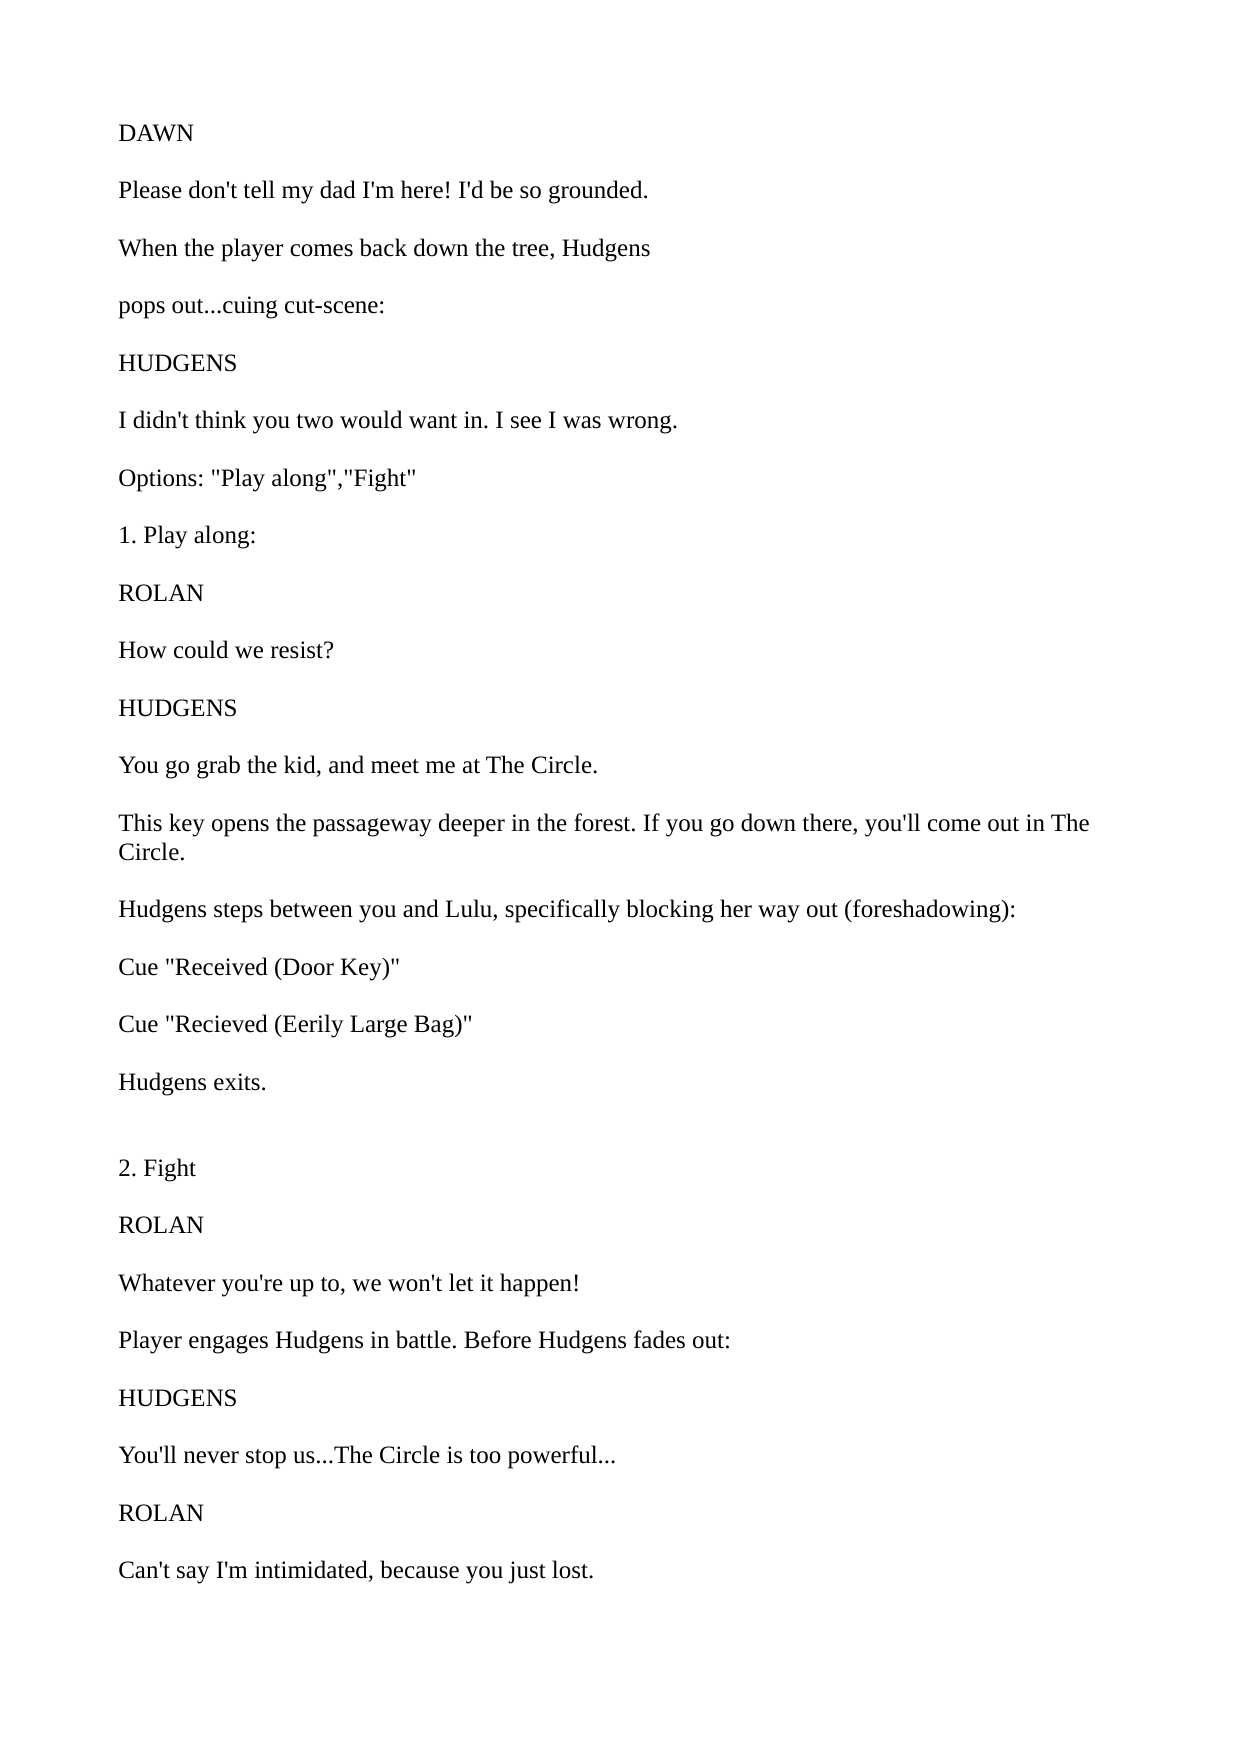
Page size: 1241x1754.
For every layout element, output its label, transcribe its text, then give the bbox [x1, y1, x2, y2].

text Whatever you're up to, we won't let it happen! [118, 1268, 1122, 1297]
text ROLAN [118, 578, 1122, 607]
text HUDGENS [118, 693, 1122, 722]
text 2. Fight [118, 1153, 1122, 1182]
text HUDGENS [118, 348, 1122, 377]
text This key opens the passageway deeper in the forest. If you go down there, you'll come out in The Circle. [118, 808, 1122, 866]
text Can't say I'm intimidated, because you just lost. [118, 1556, 1122, 1584]
text Cue "Received (Door Key)" [118, 952, 1122, 981]
text ROLAN [118, 1211, 1122, 1239]
text 1. Play along: [118, 521, 1122, 549]
text You'll never stop us...The Circle is too powerful... [118, 1441, 1122, 1469]
text When the player comes back down the tree, Hudgens [118, 233, 1122, 262]
text Hudgens exits. [118, 1067, 1122, 1096]
text Cue "Recieved (Eerily Large Bag)" [118, 1009, 1122, 1038]
text pops out...cuing cut-scene: [118, 291, 1122, 319]
text I didn't think you two would want in. I see I was wrong. [118, 406, 1122, 434]
text How could we resist? [118, 636, 1122, 664]
text Hudgens steps between you and Lulu, specifically blocking her way out (foreshadowing): [118, 894, 1122, 923]
text Options: "Play along","Fight" [118, 463, 1122, 492]
text Player engages Hudgens in battle. Before Hudgens fades out: [118, 1326, 1122, 1354]
text DAWN [118, 118, 1122, 147]
text You go grab the kid, and meet me at The Circle. [118, 751, 1122, 779]
text ROLAN [118, 1498, 1122, 1527]
text HUDGENS [118, 1383, 1122, 1412]
text Please don't tell my dad I'm here! I'd be so grounded. [118, 176, 1122, 204]
